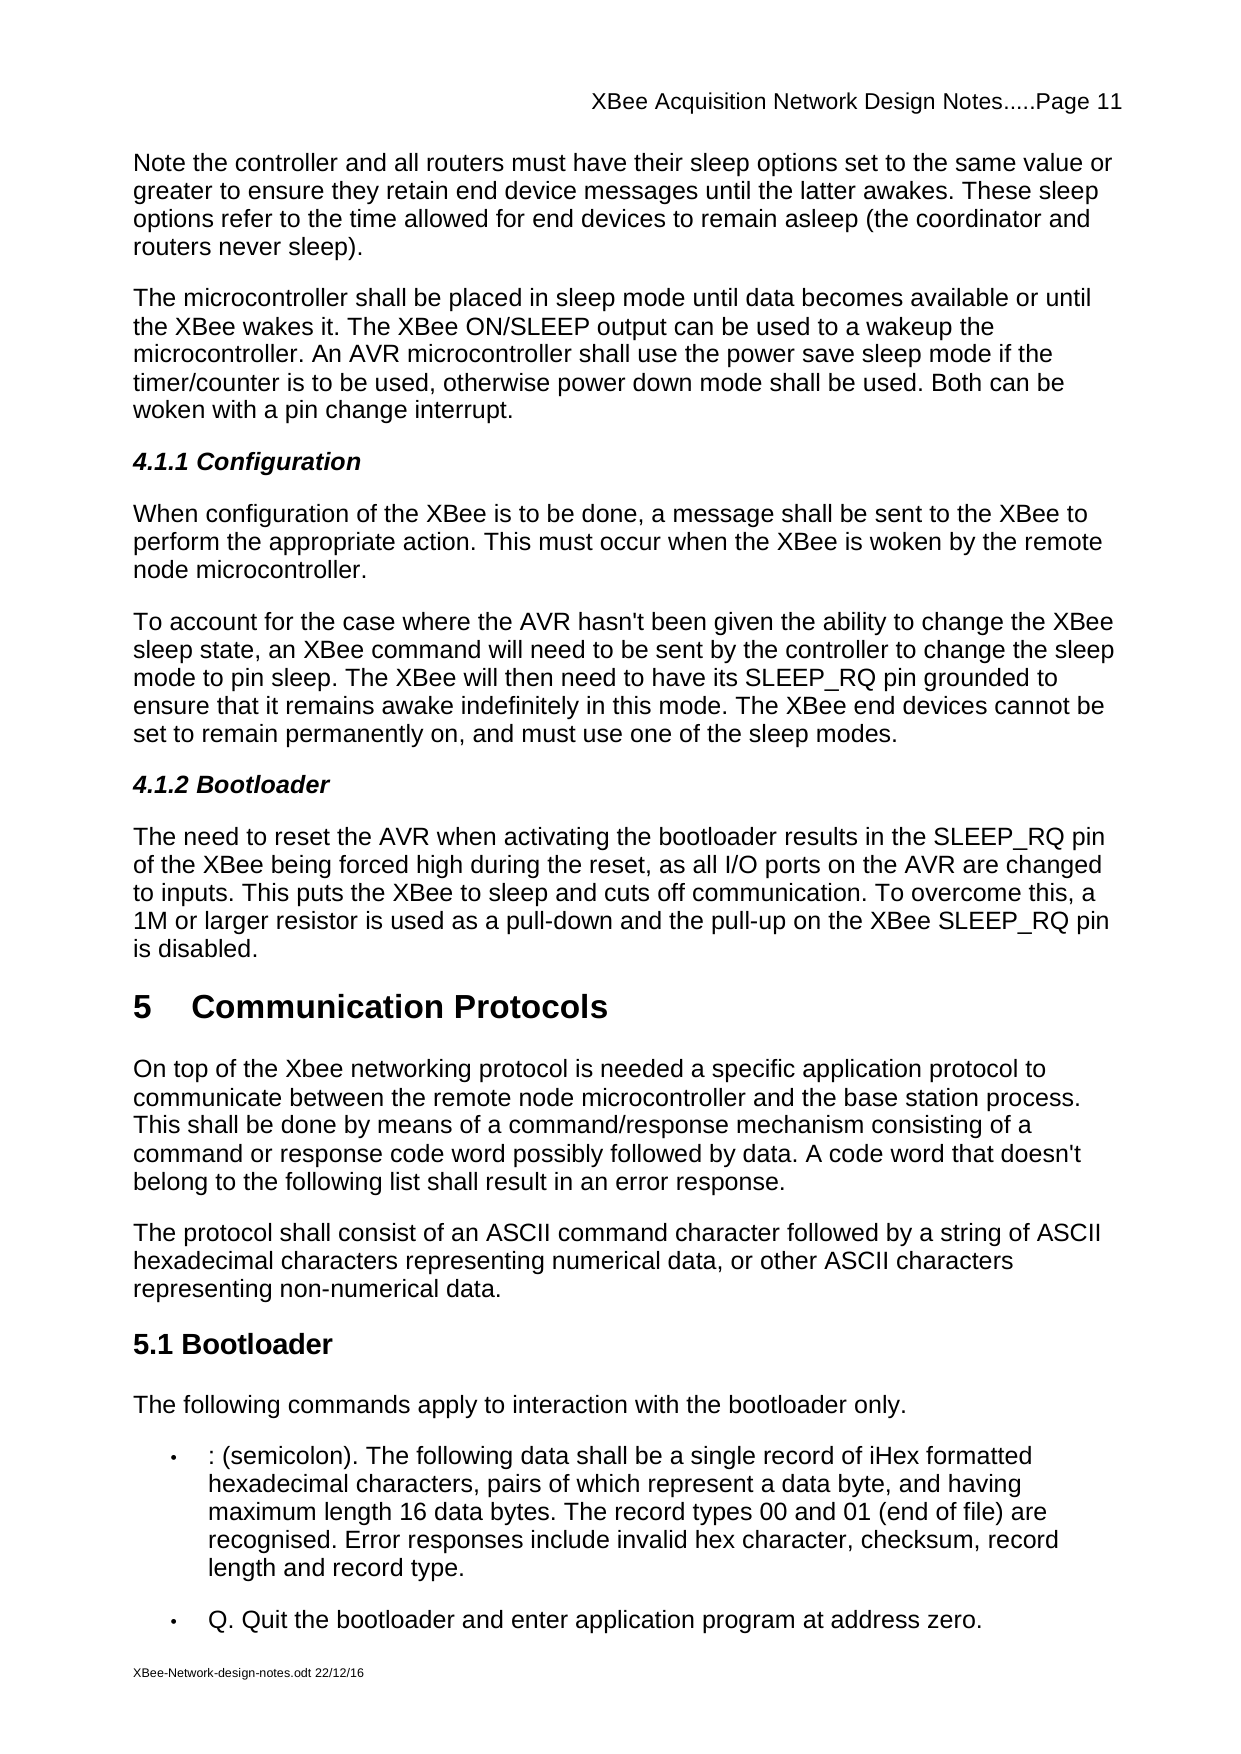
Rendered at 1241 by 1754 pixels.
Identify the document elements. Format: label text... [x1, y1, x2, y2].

subtitle Bootloader [133, 771, 1123, 799]
text The following commands apply to interaction with the bootloader only. [133, 1391, 1123, 1419]
text The need to reset the AVR when activating the bootloader results in the SLEEP_RQ pin of the XBee being forced high during the reset, as all I/O ports on the AVR are changed to inputs. This puts the XBee to sleep and cuts off communication. To overcome this, a 1M or larger resistor is used as a pull-down and the pull-up on the XBee SLEEP_RQ pin is disabled. [133, 823, 1123, 963]
text When configuration of the XBee is to be done, a message shall be sent to the XBee to perform the appropriate action. This must occur when the XBee is woken by the remote node microcontroller. [133, 500, 1123, 584]
text On top of the Xbee networking protocol is needed a specific application protocol to communicate between the remote node microcontroller and the base station process. This shall be done by means of a command/response mechanism consisting of a command or response code word possibly followed by data. A code word that doesn't belong to the following list shall result in an error response. [133, 1055, 1123, 1196]
subtitle Communication Protocols [133, 988, 1123, 1025]
text The protocol shall consist of an ASCII command character followed by a string of ASCII hexadecimal characters representing numerical data, or other ASCII characters representing non-numerical data. [133, 1219, 1123, 1303]
text The microcontroller shall be placed in sleep mode until data becomes available or until the XBee wakes it. The XBee ON/SLEEP output can be used to a wakeup the microcontroller. An AVR microcontroller shall use the power save sleep mode if the timer/counter is to be used, otherwise power down mode shall be used. Both can be woken with a pin change interrupt. [133, 284, 1123, 424]
subtitle Bootloader [133, 1328, 1123, 1361]
subtitle Configuration [133, 448, 1123, 476]
list : (semicolon). The following data shall be a single record of iHex formatted hexadecimal characters, pairs of which represent a data byte, and having maximum length 16 data bytes. The record types 00 and 01 (end of file) are recognised. Error responses include invalid hex character, checksum, record length and record type. [170, 1442, 1123, 1582]
text To account for the case where the AVR hasn't been given the ability to change the XBee sleep state, an XBee command will need to be sent by the controller to change the sleep mode to pin sleep. The XBee will then need to have its SLEEP_RQ pin grounded to ensure that it remains awake indefinitely in this mode. The XBee end devices cannot be set to remain permanently on, and must use one of the sleep modes. [133, 607, 1123, 748]
text Note the controller and all routers must have their sleep options set to the same value or greater to ensure they retain end device messages until the latter awakes. These sleep options refer to the time allowed for end devices to remain asleep (the coordinator and routers never sleep). [133, 149, 1123, 261]
list Q. Quit the bootloader and enter application program at address zero. [170, 1606, 1123, 1634]
